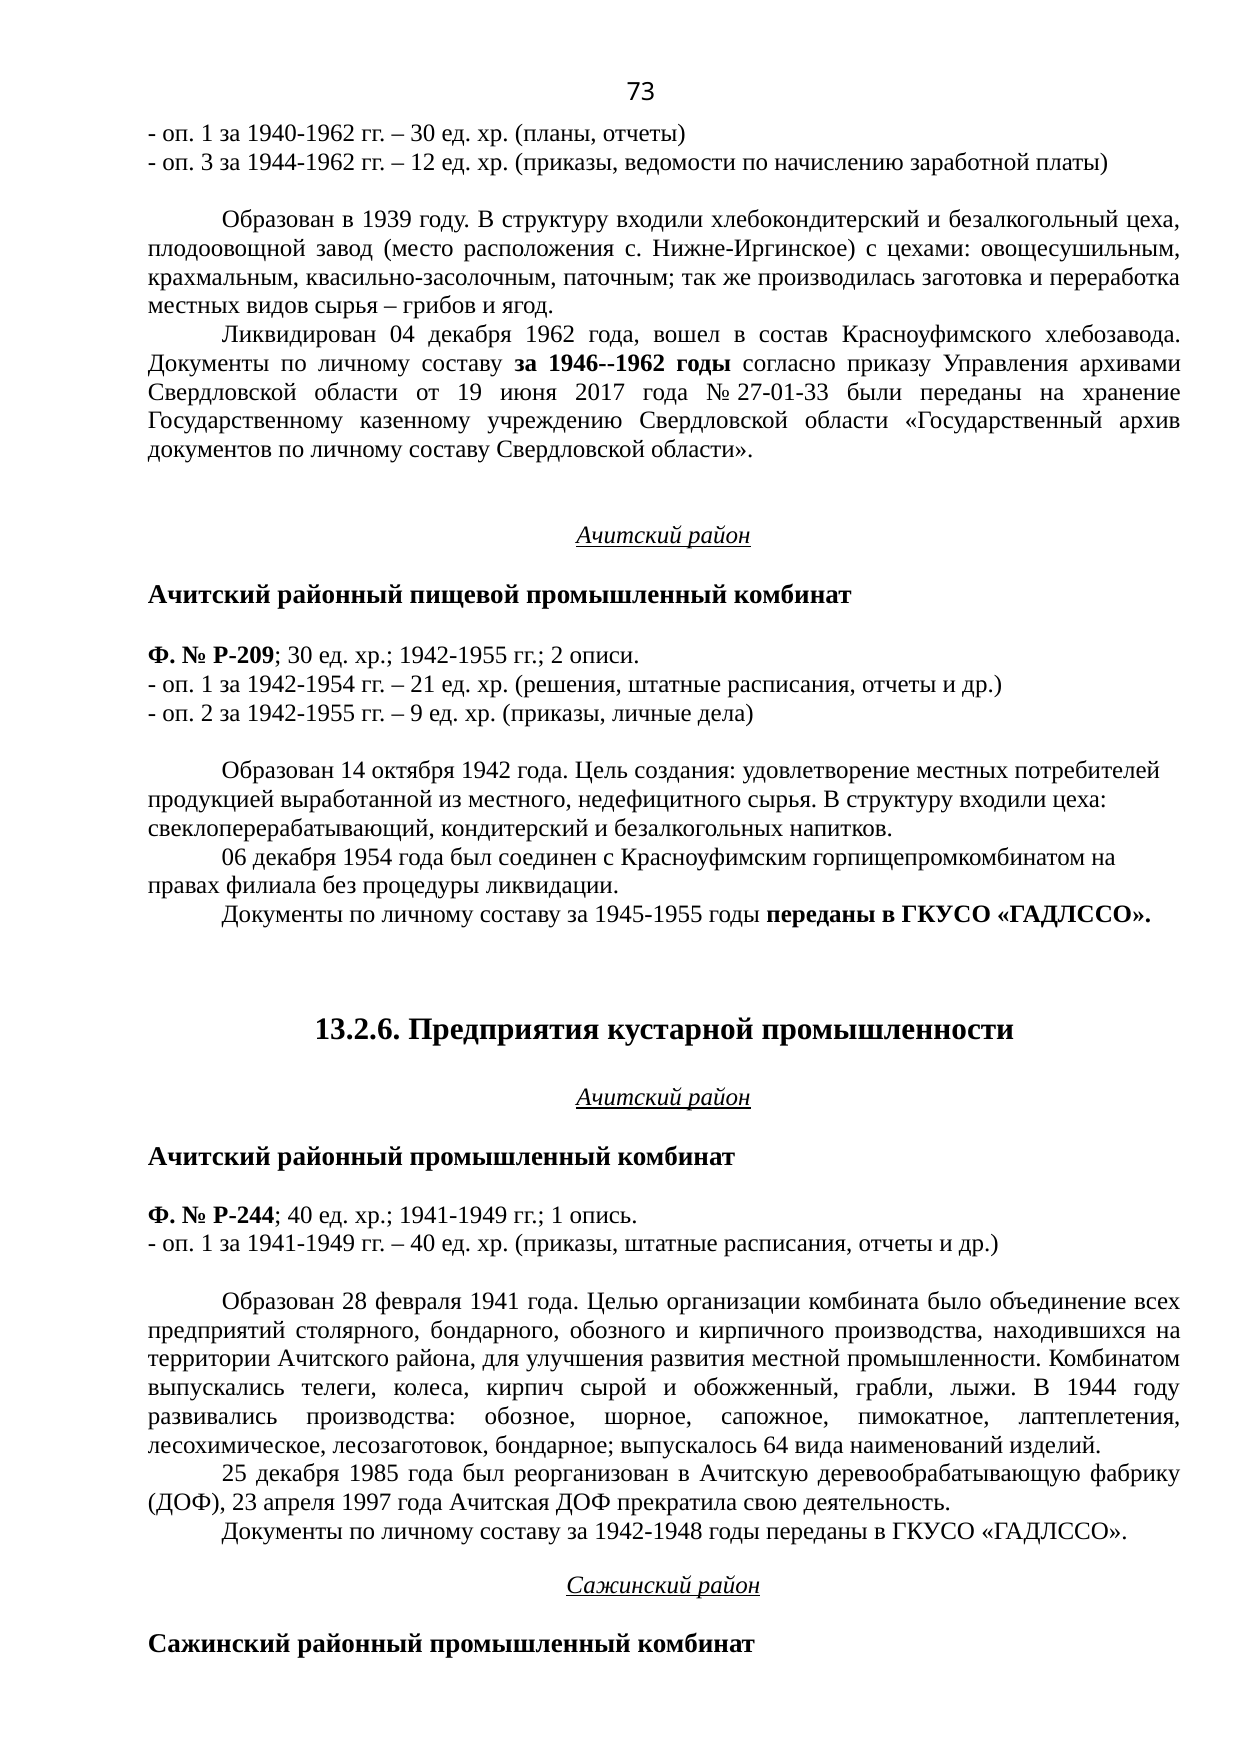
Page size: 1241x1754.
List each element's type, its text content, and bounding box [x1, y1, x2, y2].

text - оп. 1 за 1942-1954 гг. – 21 ед. хр. (решения, штатные расписания, отчеты и др.) [148, 669, 1181, 698]
text Ачитский районный промышленный комбинат [148, 1140, 1181, 1171]
text Документы по личному составу за 1945-1955 годы переданы в ГКУСО «ГАДЛССО». [148, 899, 1181, 928]
text - оп. 1 за 1940-1962 гг. – 30 ед. хр. (планы, отчеты) [148, 118, 1181, 147]
text 06 декабря 1954 года был соединен с Красноуфимским горпищепромкомбинатом на правах филиала без процедуры ликвидации. [148, 842, 1181, 899]
text Сажинский район [148, 1570, 1181, 1599]
text Ф. № Р-244; 40 ед. хр.; 1941-1949 гг.; 1 опись. [148, 1200, 1181, 1228]
text - оп. 3 за 1944-1962 гг. – 12 ед. хр. (приказы, ведомости по начислению заработной платы) [148, 147, 1181, 176]
text Образован в 1939 году. В структуру входили хлебокондитерский и безалкогольный цеха, плодоовощной завод (место расположения с. Нижне-Иргинское) с цехами: овощесушильным, крахмальным, квасильно-засолочным, паточным; так же производилась заготовка и переработка местных видов сырья – грибов и ягод. [148, 204, 1181, 319]
text - оп. 2 за 1942-1955 гг. – 9 ед. хр. (приказы, личные дела) [148, 698, 1181, 727]
text Ф. № Р-209; 30 ед. хр.; 1942-1955 гг.; 2 описи. [148, 640, 1181, 669]
text 25 декабря 1985 года был реорганизован в Ачитскую деревообрабатывающую фабрику (ДОФ), 23 апреля 1997 года Ачитская ДОФ прекратила свою деятельность. [148, 1458, 1181, 1516]
text Образован 14 октября 1942 года. Цель создания: удовлетворение местных потребителей продукцией выработанной из местного, недефицитного сырья. В структуру входили цеха: свеклоперерабатывающий, кондитерский и безалкогольных напитков. [148, 755, 1181, 842]
text Документы по личному составу за 1942-1948 годы переданы в ГКУСО «ГАДЛССО». [148, 1516, 1181, 1545]
text Ачитский район [148, 1082, 1181, 1111]
text 13.2.6. Предприятия кустарной промышленности [148, 1011, 1181, 1046]
text Ачитский район [148, 521, 1181, 549]
text Ачитский районный пищевой промышленный комбинат [148, 578, 1181, 609]
text Ликвидирован 04 декабря 1962 года, вошел в состав Красноуфимского хлебозавода. Документы по личному составу за 1946--1962 годы согласно приказу Управления архивами Свердловской области от 19 июня 2017 года № 27-01-33 были переданы на хранение Государственному казенному учреждению Свердловской области «Государственный архив документов по личному составу Свердловской области». [148, 319, 1181, 463]
text Сажинский районный промышленный комбинат [148, 1627, 1181, 1658]
text - оп. 1 за 1941-1949 гг. – 40 ед. хр. (приказы, штатные расписания, отчеты и др.) [148, 1228, 1181, 1257]
text Образован 28 февраля 1941 года. Целью организации комбината было объединение всех предприятий столярного, бондарного, обозного и кирпичного производства, находившихся на территории Ачитского района, для улучшения развития местной промышленности. Комбинатом выпускались телеги, колеса, кирпич сырой и обожженный, грабли, лыжи. В 1944 году развивались производства: обозное, шорное, сапожное, пимокатное, лаптеплетения, лесохимическое, лесозаготовок, бондарное; выпускалось 64 вида наименований изделий. [148, 1286, 1181, 1458]
